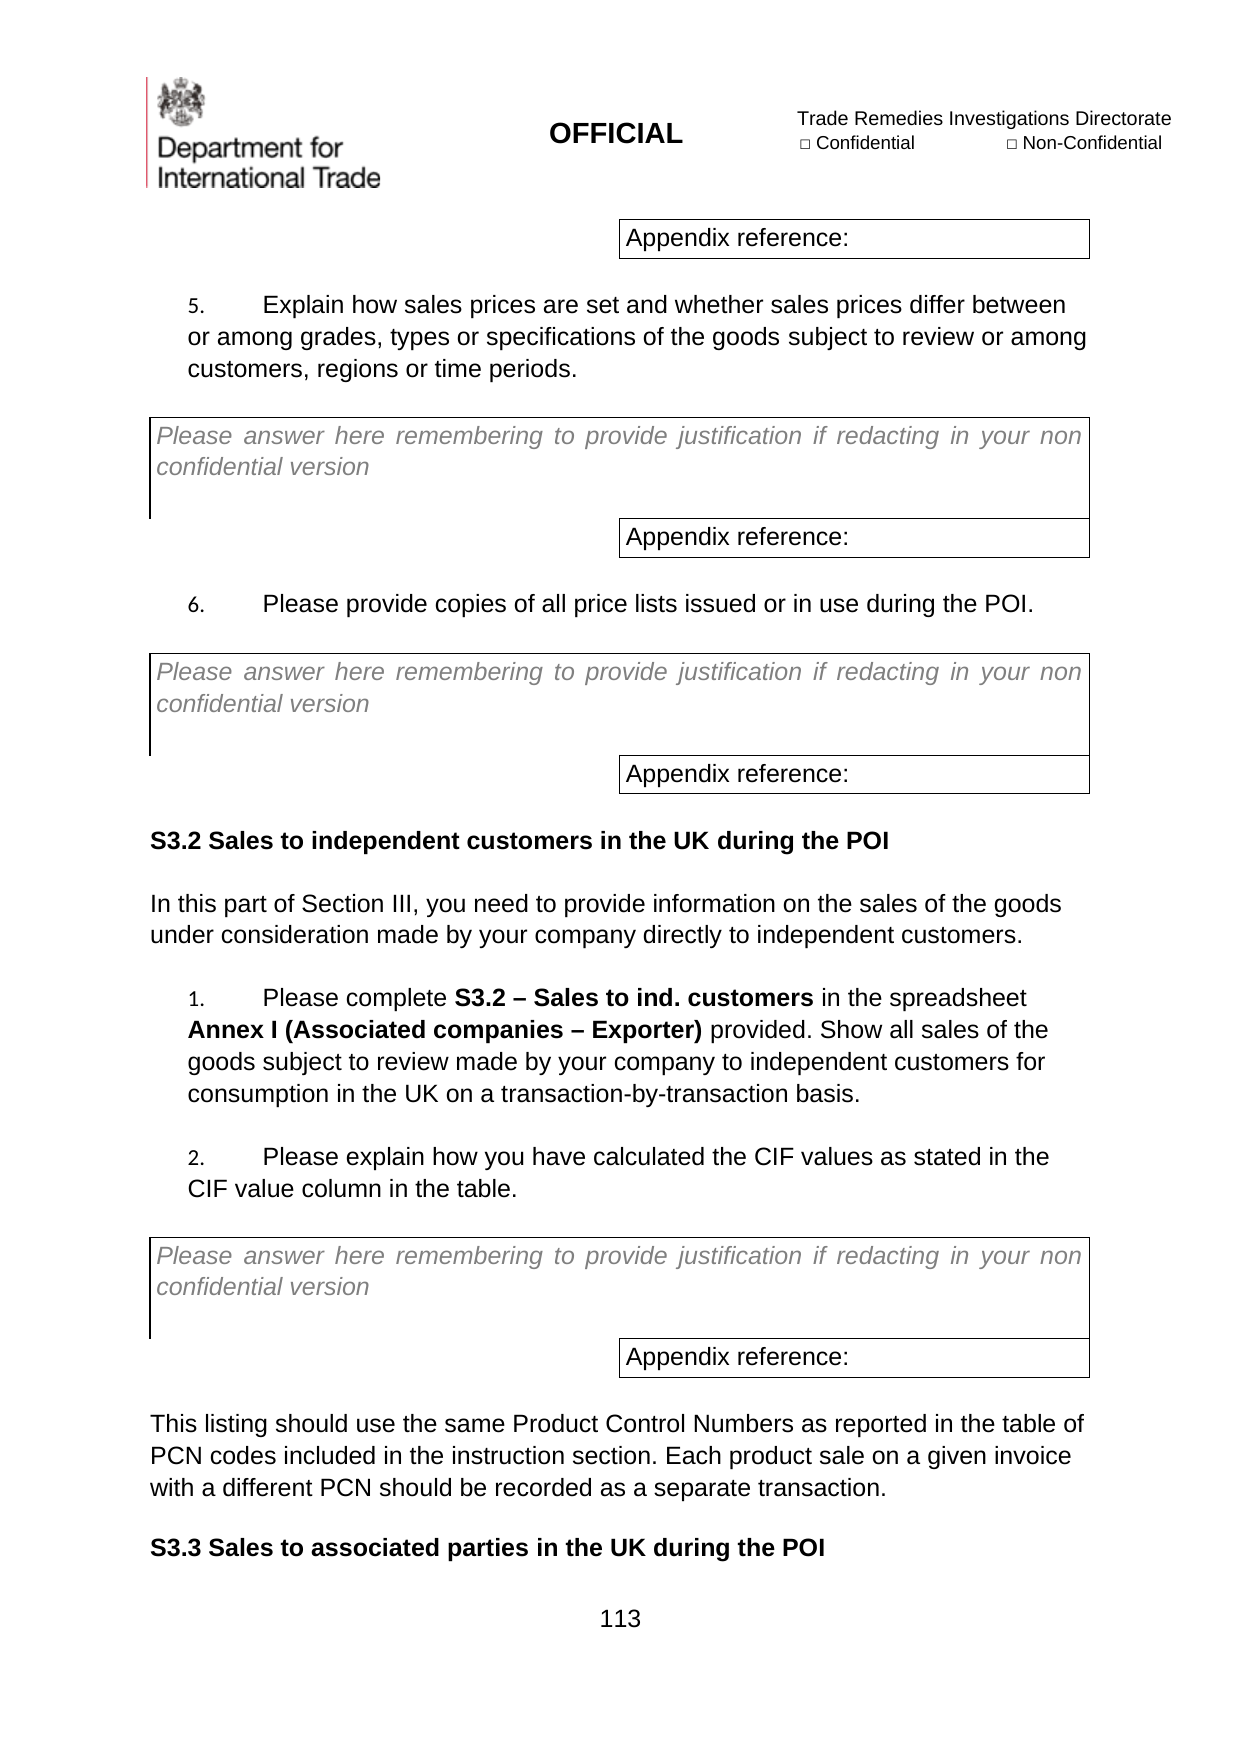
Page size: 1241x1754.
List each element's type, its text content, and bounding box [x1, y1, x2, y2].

table_cell Appendix reference: [620, 220, 1089, 257]
table_cell Appendix reference: [620, 1339, 1089, 1377]
table_cell Appendix reference: [620, 756, 1089, 793]
list Please explain how you have calculated the CIF values as stated in the CIF value column in the table. [187, 1142, 1090, 1202]
list Please complete S3.2 – Sales to ind. customers in the spreadsheet Annex I (Associated companies – Exporter) provided. Show all sales of the goods subject to review made by your company to independent customers for consumption in the UK on a transaction-by-transaction basis. [187, 983, 1090, 1107]
table_cell [150, 519, 619, 557]
table_cell [150, 220, 619, 257]
table_cell Appendix reference: [620, 519, 1089, 557]
text This listing should use the same Product Control Numbers as reported in the table of PCN codes included in the instruction section. Each product sale on a given invoice with a different PCN should be recorded as a separate transaction. [150, 1409, 1090, 1501]
list Explain how sales prices are set and whether sales prices differ between or among grades, types or specifications of the goods subject to review or among customers, regions or time periods. [187, 290, 1090, 382]
list Please provide copies of all price lists issued or in use during the POI. [187, 589, 1090, 618]
table_cell [150, 1339, 619, 1377]
table_header Please answer here remembering to provide justification if redacting in your non confidential version [151, 654, 1089, 754]
subtitle S3.3 Sales to associated parties in the UK during the POI [150, 1533, 1090, 1562]
table_header Please answer here remembering to provide justification if redacting in your non confidential version [151, 418, 1089, 518]
table_header Please answer here remembering to provide justification if redacting in your non confidential version [151, 1238, 1089, 1338]
subtitle S3.2 Sales to independent customers in the UK during the POI [150, 826, 1090, 854]
text In this part of Section III, you need to provide information on the sales of the goods under consideration made by your company directly to independent customers. [150, 889, 1090, 949]
table_cell [150, 756, 619, 793]
